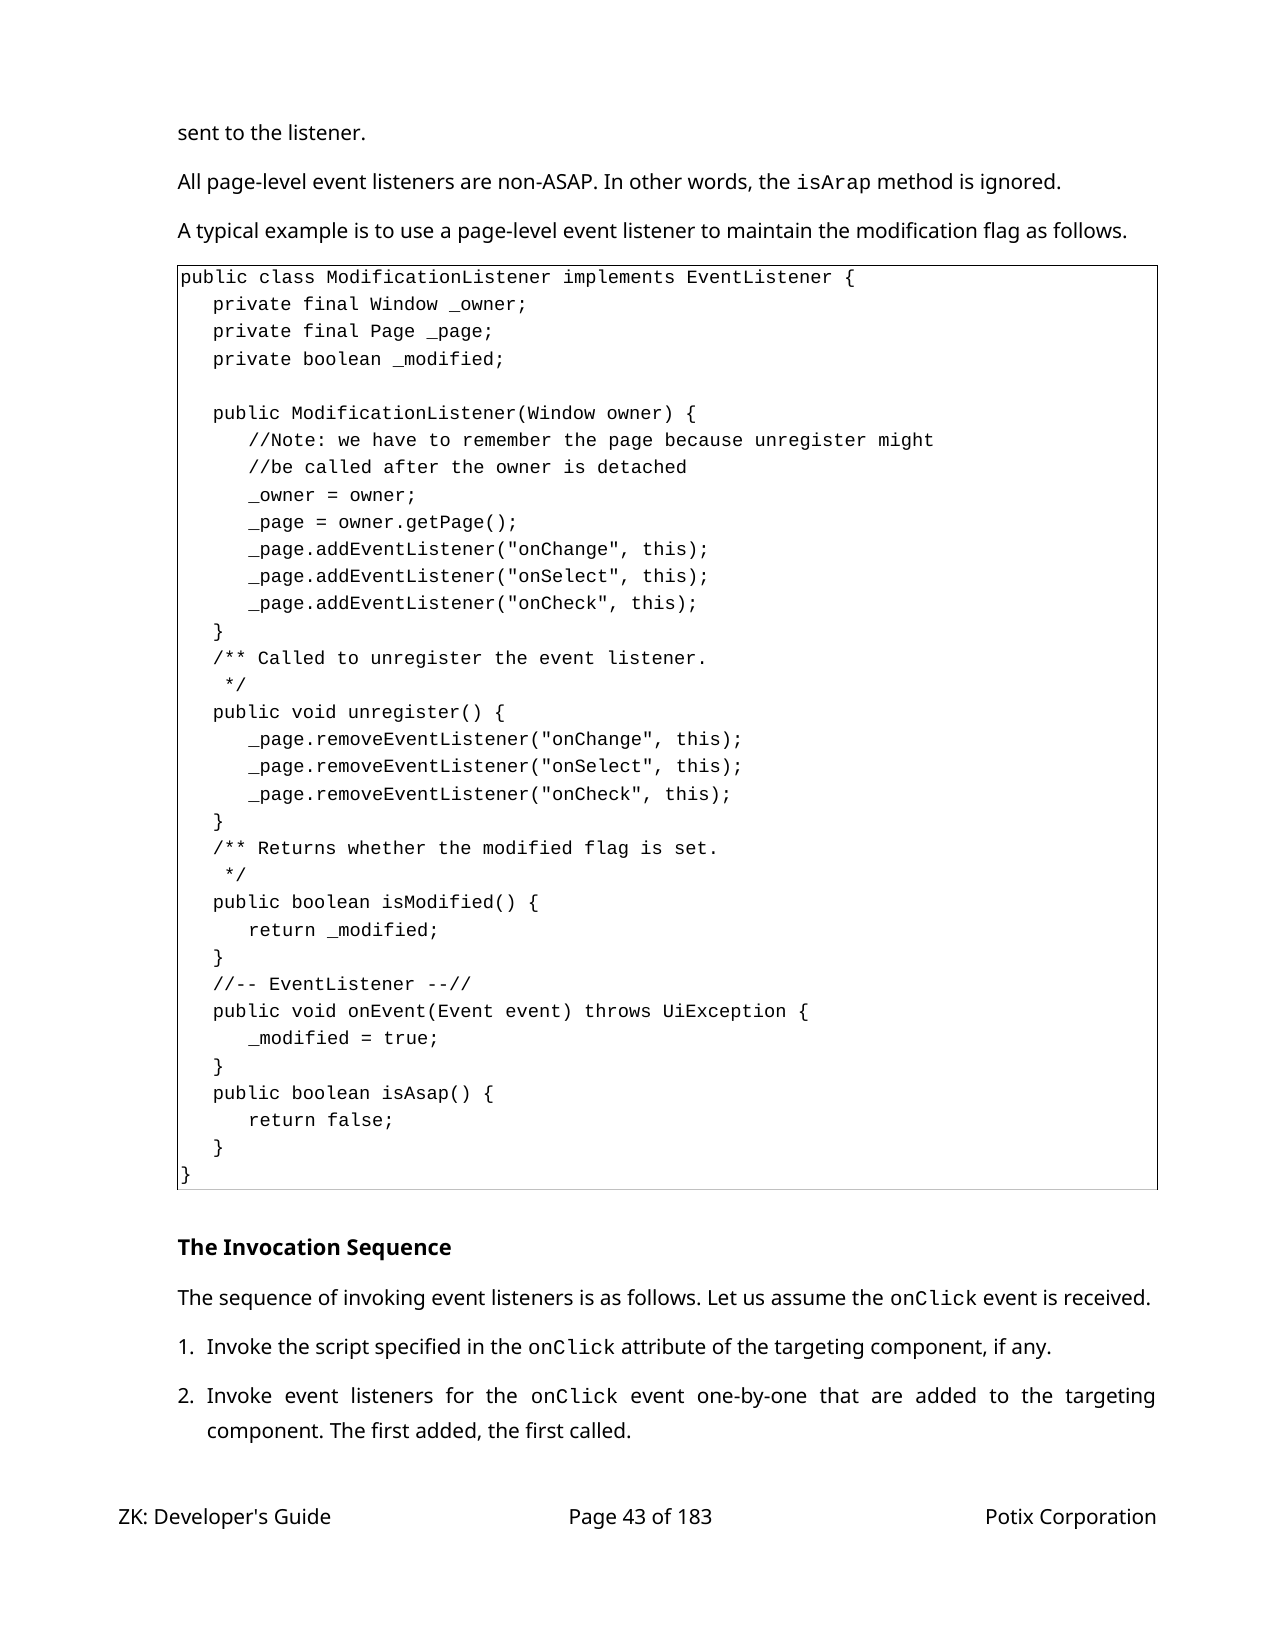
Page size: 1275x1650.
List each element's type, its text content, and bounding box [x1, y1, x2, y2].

text A typical example is to use a page-level event listener to maintain the modification flag as follows. [177, 216, 1157, 244]
text _page.addEventListener("onCheck", this); [178, 591, 1157, 616]
text return _modified; [178, 917, 1157, 942]
text /** Called to unregister the event listener. [178, 646, 1157, 670]
text public ModificationListener(Window owner) { [178, 401, 1157, 425]
text } [178, 1162, 1157, 1189]
text All page-level event listeners are non-ASAP. In other words, the isArap method is ignored. [177, 167, 1157, 196]
text sent to the listener. [177, 118, 1157, 146]
text _page = owner.getPage(); [178, 510, 1157, 534]
text return false; [178, 1108, 1157, 1132]
text _page.removeEventListener("onSelect", this); [178, 754, 1157, 779]
text public boolean isAsap() { [178, 1081, 1157, 1105]
text public void onEvent(Event event) throws UiException { [178, 999, 1157, 1023]
list Invoke the script specified in the onClick attribute of the targeting component, if any. [177, 1332, 1157, 1360]
text public boolean isModified() { [178, 890, 1157, 914]
text //be called after the owner is detached [178, 455, 1157, 479]
text _page.removeEventListener("onCheck", this); [178, 782, 1157, 806]
text } [178, 945, 1157, 969]
list Invoke event listeners for the onClick event one-by-one that are added to the targeting component. The first added, the first called. [177, 1381, 1157, 1445]
text public class ModificationListener implements EventListener { [178, 266, 1157, 289]
text } [178, 1053, 1157, 1078]
text } [178, 1135, 1157, 1159]
text _owner = owner; [178, 482, 1157, 507]
text */ [178, 673, 1157, 697]
text //Note: we have to remember the page because unregister might [178, 428, 1157, 452]
text } [178, 809, 1157, 833]
text The sequence of invoking event listeners is as follows. Let us assume the onClick event is received. [177, 1283, 1157, 1311]
text _page.removeEventListener("onChange", this); [178, 727, 1157, 751]
text /** Returns whether the modified flag is set. [178, 836, 1157, 860]
text _modified = true; [178, 1026, 1157, 1051]
text } [178, 618, 1157, 643]
text public void unregister() { [178, 700, 1157, 724]
text _page.addEventListener("onSelect", this); [178, 564, 1157, 588]
text _page.addEventListener("onChange", this); [178, 537, 1157, 561]
text */ [178, 863, 1157, 887]
text private final Window _owner; [178, 292, 1157, 316]
text //-- EventListener --// [178, 972, 1157, 996]
subtitle The Invocation Sequence [177, 1232, 1157, 1262]
text private final Page _page; [178, 319, 1157, 344]
text private boolean _modified; [178, 347, 1157, 371]
